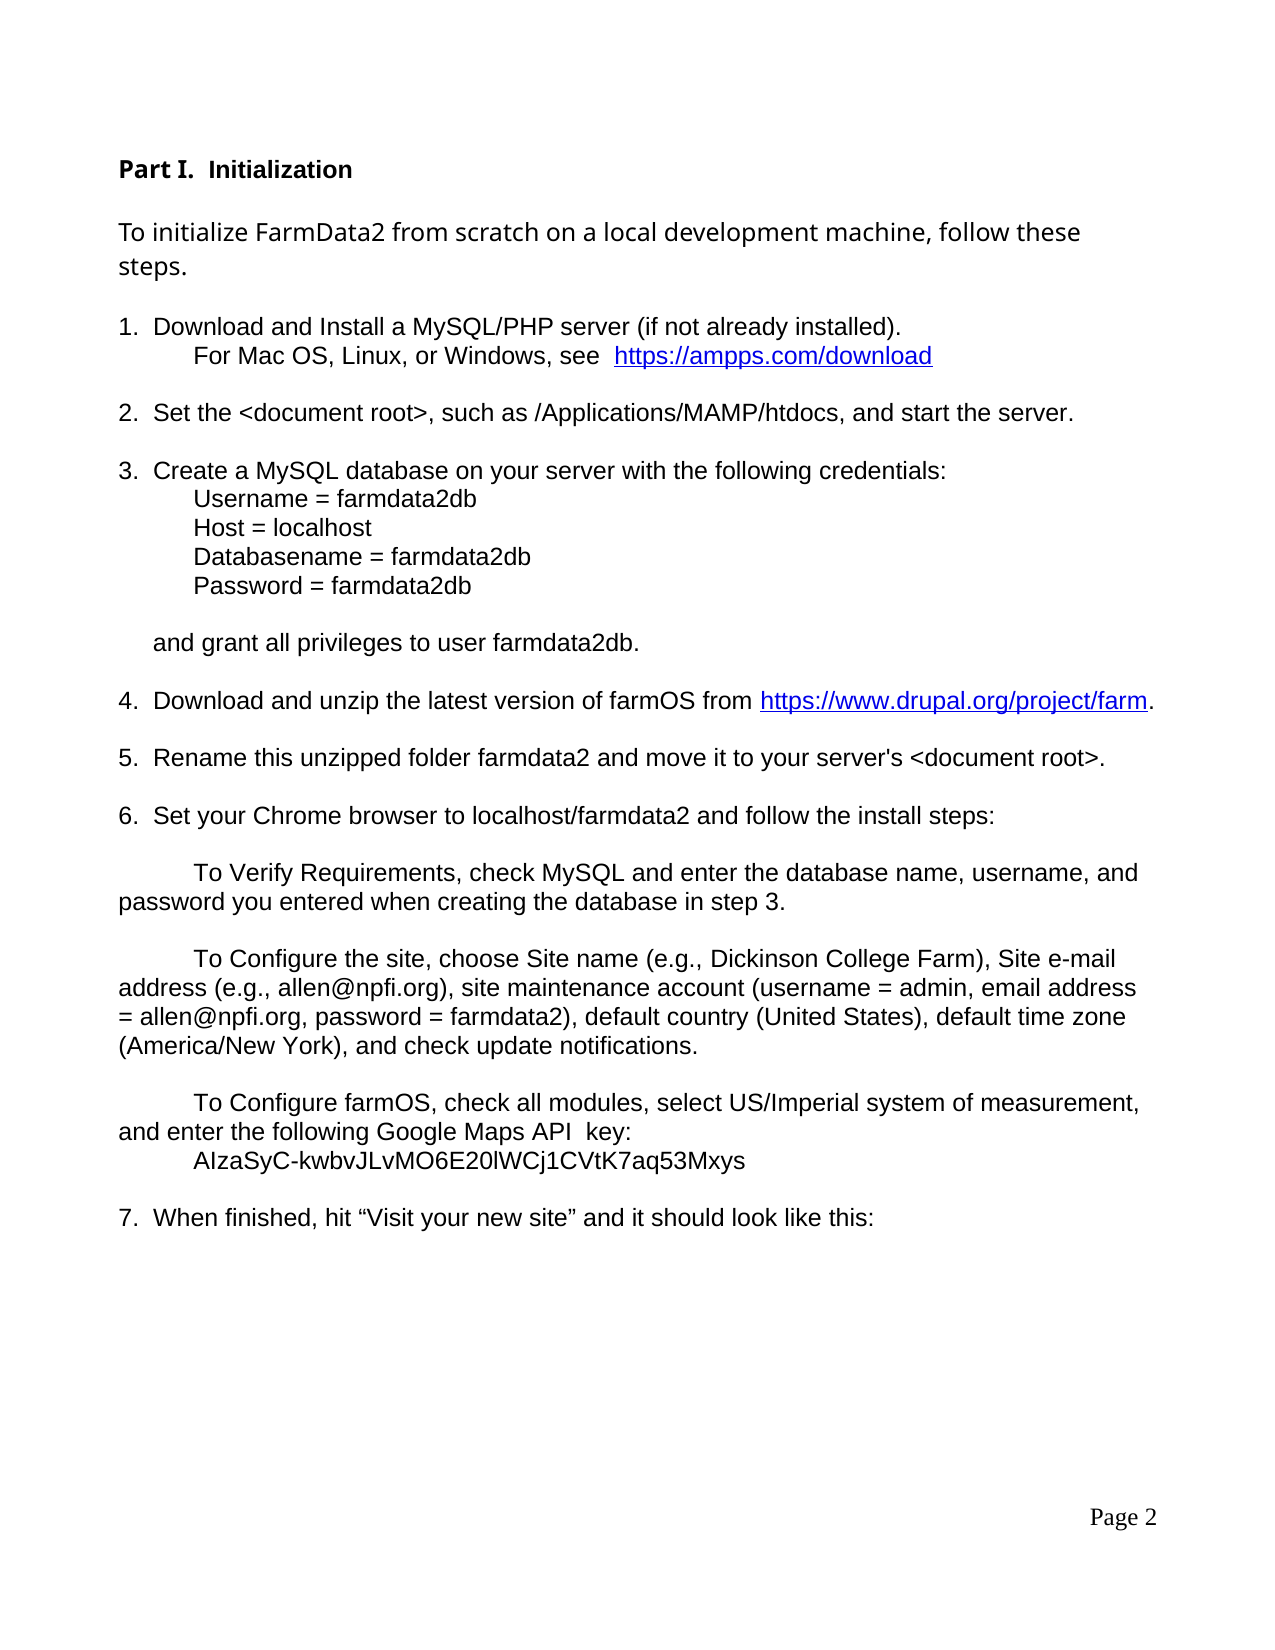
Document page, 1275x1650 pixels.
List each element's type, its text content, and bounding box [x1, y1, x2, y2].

text To Configure farmOS, check all modules, select US/Imperial system of measurement, and enter the following Google Maps API key: [118, 1088, 1157, 1146]
text To Configure the site, choose Site name (e.g., Dickinson College Farm), Site e-mail address (e.g., allen@npfi.org), site maintenance account (username = admin, email address = allen@npfi.org, password = farmdata2), default country (United States), default time zone (America/New York), and check update notifications. [118, 944, 1157, 1059]
text 7. When finished, hit “Visit your new site” and it should look like this: [118, 1203, 1157, 1232]
text 4. Download and unzip the latest version of farmOS from https://www.drupal.org/project/farm. [118, 686, 1157, 714]
text Password = farmdata2db [118, 571, 1157, 599]
text Part I. Initialization [118, 152, 1157, 186]
text and grant all privileges to user farmdata2db. [118, 628, 1157, 657]
text 5. Rename this unzipped folder farmdata2 and move it to your server's <document root>. [118, 743, 1157, 772]
text To initialize FarmData2 from scratch on a local development machine, follow these steps. [118, 215, 1157, 283]
text 2. Set the <document root>, such as /Applications/MAMP/htdocs, and start the server. [118, 398, 1157, 427]
text To Verify Requirements, check MySQL and enter the database name, username, and password you entered when creating the database in step 3. [118, 858, 1157, 916]
text Username = farmdata2db [118, 484, 1157, 513]
text 3. Create a MySQL database on your server with the following credentials: [118, 456, 1157, 484]
text Host = localhost [118, 513, 1157, 542]
text 1. Download and Install a MySQL/PHP server (if not already installed). [118, 312, 1157, 341]
text 6. Set your Chrome browser to localhost/farmdata2 and follow the install steps: [118, 801, 1157, 829]
text AIzaSyC-kwbvJLvMO6E20lWCj1CVtK7aq53Mxys [118, 1146, 1157, 1174]
text For Mac OS, Linux, or Windows, see https://ampps.com/download [118, 341, 1157, 369]
text Databasename = farmdata2db [118, 542, 1157, 571]
